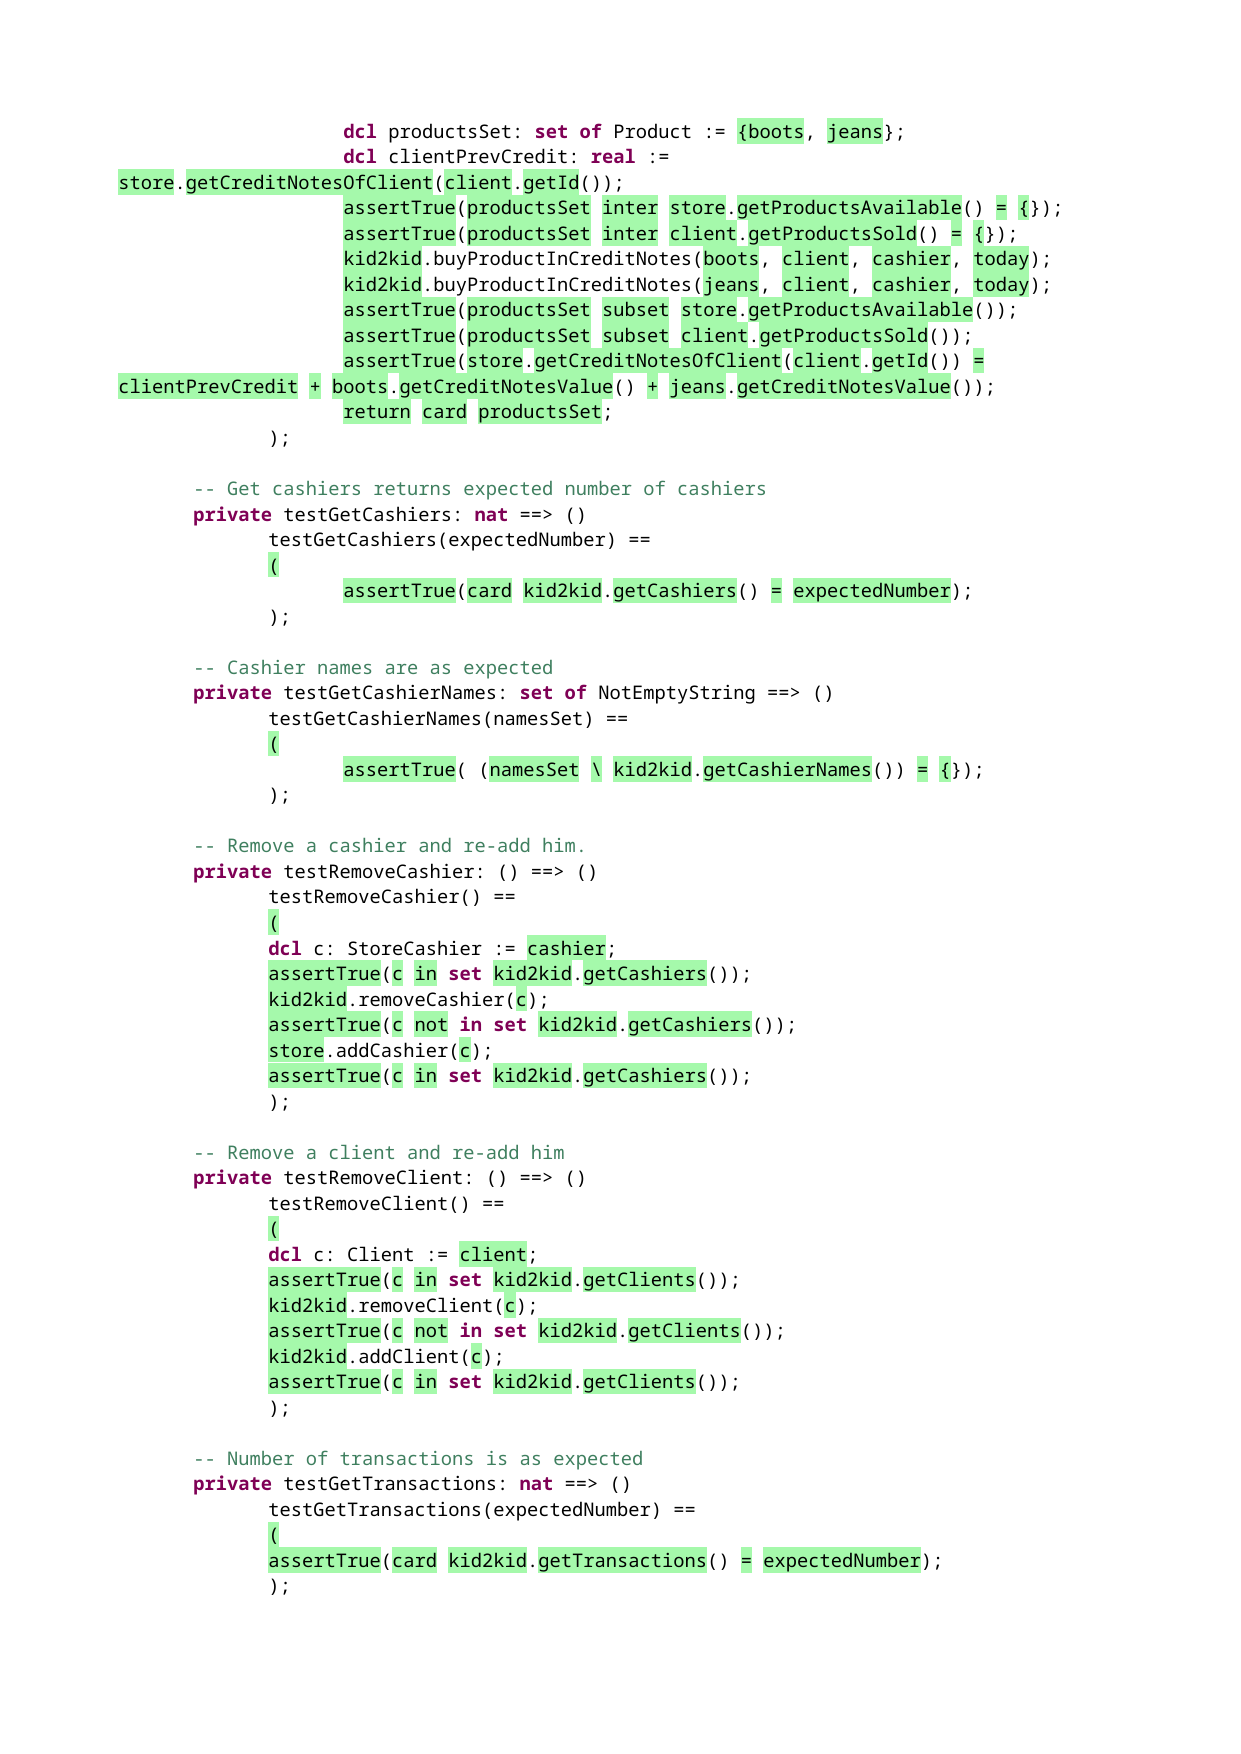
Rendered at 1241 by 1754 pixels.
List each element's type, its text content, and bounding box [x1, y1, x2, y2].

text assertTrue(c not in set kid2kid.getClients()); [118, 1318, 1122, 1343]
text ); [118, 1394, 1122, 1420]
text -- Cashier names are as expected [118, 654, 1122, 679]
text assertTrue(productsSet inter store.getProductsAvailable() = {}); [118, 195, 1122, 220]
text -- Remove a cashier and re-add him. [118, 833, 1122, 858]
text dcl productsSet: set of Product := {boots, jeans}; [118, 118, 1122, 144]
text testGetTransactions(expectedNumber) == [118, 1496, 1122, 1522]
text ( [118, 731, 1122, 756]
text kid2kid.removeClient(c); [118, 1292, 1122, 1318]
text ( [118, 552, 1122, 577]
text ); [118, 424, 1122, 450]
text dcl clientPrevCredit: real := store.getCreditNotesOfClient(client.getId()); [118, 144, 1122, 195]
text testRemoveClient() == [118, 1190, 1122, 1216]
text assertTrue( (namesSet \ kid2kid.getCashierNames()) = {}); [118, 756, 1122, 782]
text return card productsSet; [118, 399, 1122, 424]
text assertTrue(productsSet subset client.getProductsSold()); [118, 322, 1122, 348]
text assertTrue(c in set kid2kid.getClients()); [118, 1267, 1122, 1292]
text assertTrue(card kid2kid.getCashiers() = expectedNumber); [118, 577, 1122, 603]
text ( [118, 1522, 1122, 1547]
text private testGetTransactions: nat ==> () [118, 1471, 1122, 1496]
text testRemoveCashier() == [118, 884, 1122, 909]
text assertTrue(c not in set kid2kid.getCashiers()); [118, 1011, 1122, 1037]
text assertTrue(c in set kid2kid.getClients()); [118, 1369, 1122, 1394]
text assertTrue(store.getCreditNotesOfClient(client.getId()) = clientPrevCredit + boots.getCreditNotesValue() + jeans.getCreditNotesValue()); [118, 348, 1122, 399]
text -- Remove a client and re-add him [118, 1139, 1122, 1164]
text ); [118, 1573, 1122, 1598]
text testGetCashiers(expectedNumber) == [118, 526, 1122, 552]
text kid2kid.addClient(c); [118, 1343, 1122, 1369]
text assertTrue(card kid2kid.getTransactions() = expectedNumber); [118, 1547, 1122, 1573]
text ); [118, 782, 1122, 807]
text private testRemoveCashier: () ==> () [118, 858, 1122, 884]
text ); [118, 1088, 1122, 1113]
text private testRemoveClient: () ==> () [118, 1164, 1122, 1190]
text -- Number of transactions is as expected [118, 1445, 1122, 1471]
text -- Get cashiers returns expected number of cashiers [118, 475, 1122, 501]
text assertTrue(productsSet inter client.getProductsSold() = {}); [118, 220, 1122, 246]
text assertTrue(productsSet subset store.getProductsAvailable()); [118, 297, 1122, 322]
text kid2kid.buyProductInCreditNotes(boots, client, cashier, today); [118, 246, 1122, 271]
text ( [118, 909, 1122, 935]
text testGetCashierNames(namesSet) == [118, 705, 1122, 731]
text assertTrue(c in set kid2kid.getCashiers()); [118, 1062, 1122, 1088]
text dcl c: Client := client; [118, 1241, 1122, 1267]
text kid2kid.buyProductInCreditNotes(jeans, client, cashier, today); [118, 271, 1122, 297]
text store.addCashier(c); [118, 1037, 1122, 1062]
text kid2kid.removeCashier(c); [118, 986, 1122, 1011]
text ( [118, 1216, 1122, 1241]
text dcl c: StoreCashier := cashier; [118, 935, 1122, 960]
text private testGetCashierNames: set of NotEmptyString ==> () [118, 679, 1122, 705]
text ); [118, 603, 1122, 628]
text assertTrue(c in set kid2kid.getCashiers()); [118, 960, 1122, 986]
text private testGetCashiers: nat ==> () [118, 501, 1122, 526]
